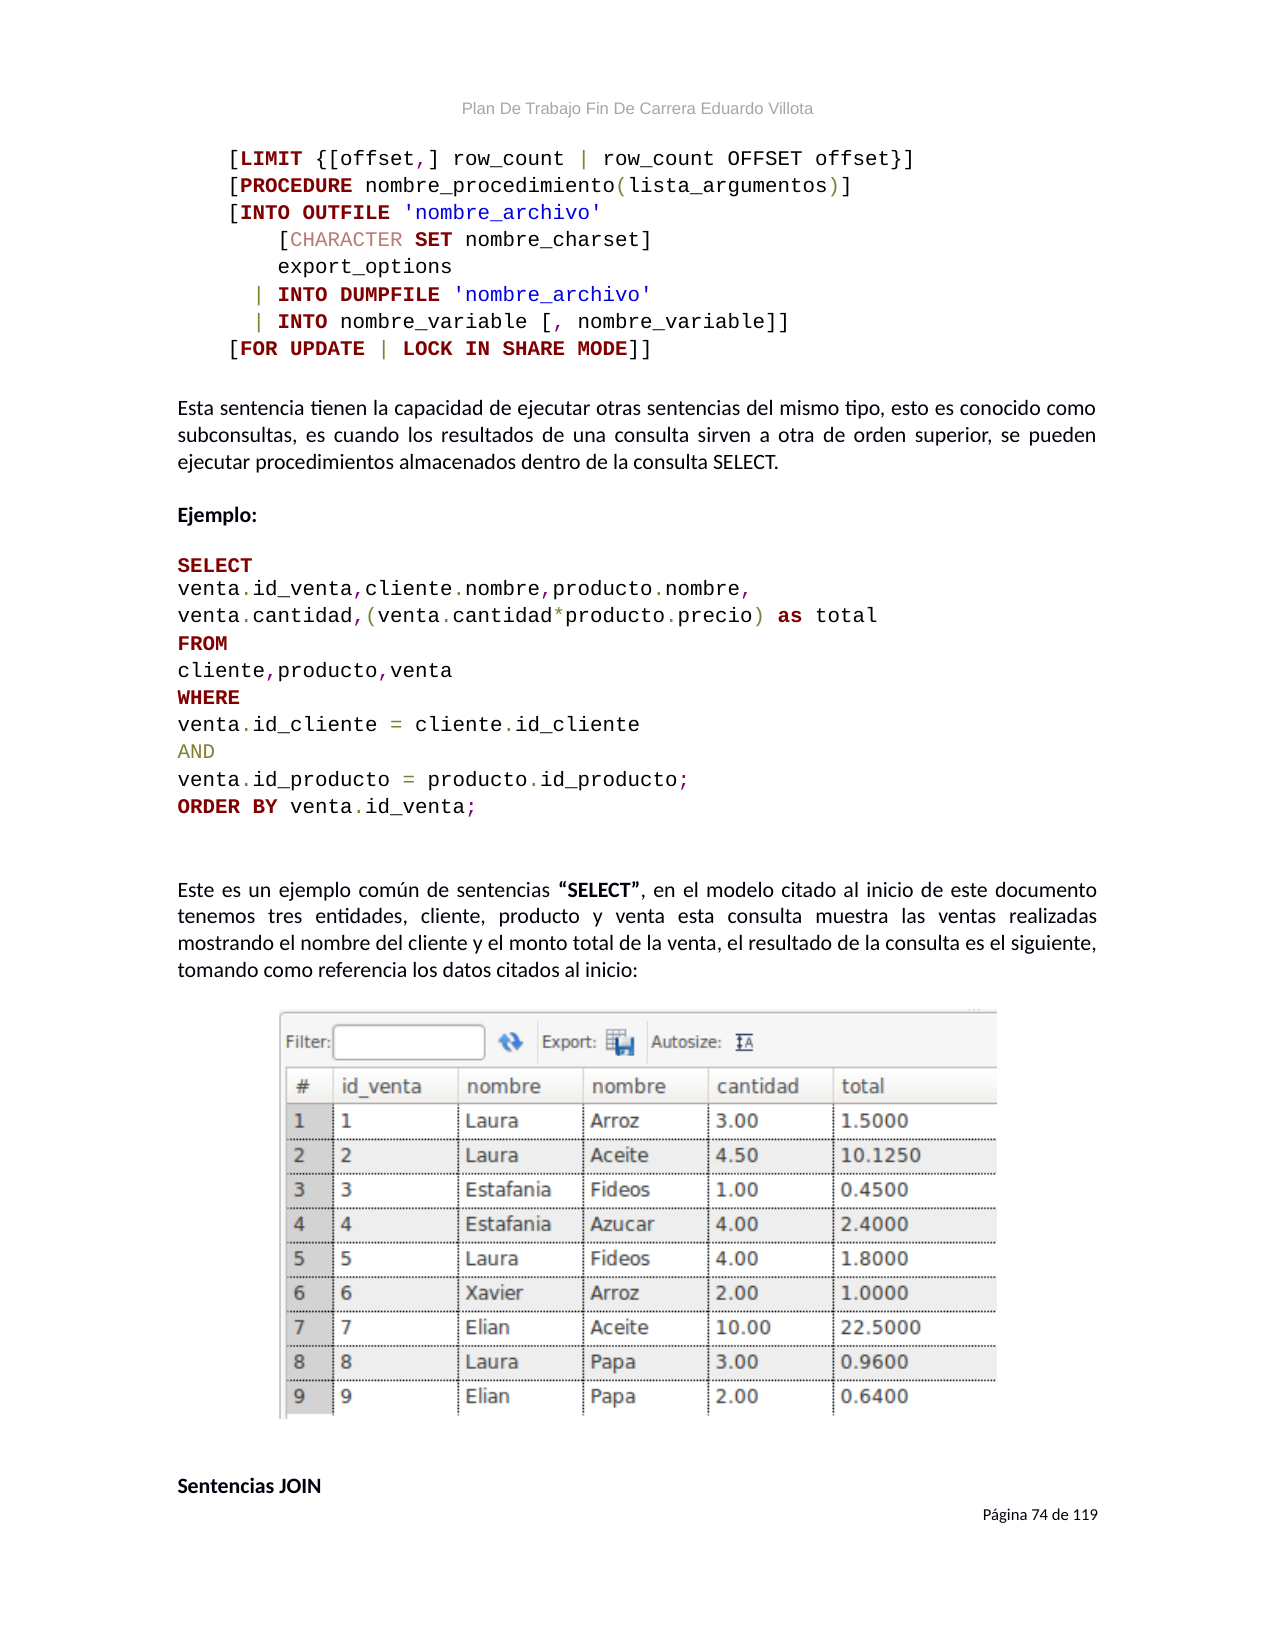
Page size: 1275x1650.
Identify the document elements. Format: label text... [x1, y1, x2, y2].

text WHERE [177, 687, 1098, 711]
text venta.cantidad,(venta.cantidad*producto.precio) as total [177, 605, 1098, 629]
text cliente,producto,venta [177, 660, 1098, 683]
text [FOR UPDATE | LOCK IN SHARE MODE]] [177, 338, 1098, 362]
text [LIMIT {[offset,] row_count | row_count OFFSET offset}] [177, 148, 1098, 171]
text | INTO DUMPFILE 'nombre_archivo' [177, 283, 1098, 307]
text [INTO OUTFILE 'nombre_archivo' [177, 202, 1098, 226]
text export_options [177, 256, 1098, 280]
text venta.id_producto = producto.id_producto; [177, 768, 1098, 792]
picture [278, 1009, 997, 1419]
text venta.id_cliente = cliente.id_cliente [177, 714, 1098, 738]
text venta.id_venta,cliente.nombre,producto.nombre, [177, 578, 1098, 602]
text AND [177, 741, 1098, 765]
text Este es un ejemplo común de sentencias “SELECT”, en el modelo citado al inicio de este documento tenemos tres entidades, cliente, producto y venta esta consulta muestra las ventas realizadas mostrando el nombre del cliente y el monto total de la venta, el resultado de la consulta es el siguiente, tomando como referencia los datos citados al inicio: [177, 876, 1098, 983]
text Ejemplo: [177, 501, 1098, 528]
text [PROCEDURE nombre_procedimiento(lista_argumentos)] [177, 175, 1098, 198]
text Sentencias JOIN [177, 1472, 1098, 1499]
text SELECT [177, 554, 1098, 578]
text | INTO nombre_variable [, nombre_variable]] [177, 311, 1098, 334]
text [CHARACTER SET nombre_charset] [177, 229, 1098, 253]
text FROM [177, 633, 1098, 656]
text Esta sentencia tienen la capacidad de ejecutar otras sentencias del mismo tipo, esto es conocido como subconsultas, es cuando los resultados de una consulta sirven a otra de orden superior, se pueden ejecutar procedimientos almacenados dentro de la consulta SELECT. [177, 394, 1098, 474]
text ORDER BY venta.id_venta; [177, 796, 1098, 819]
